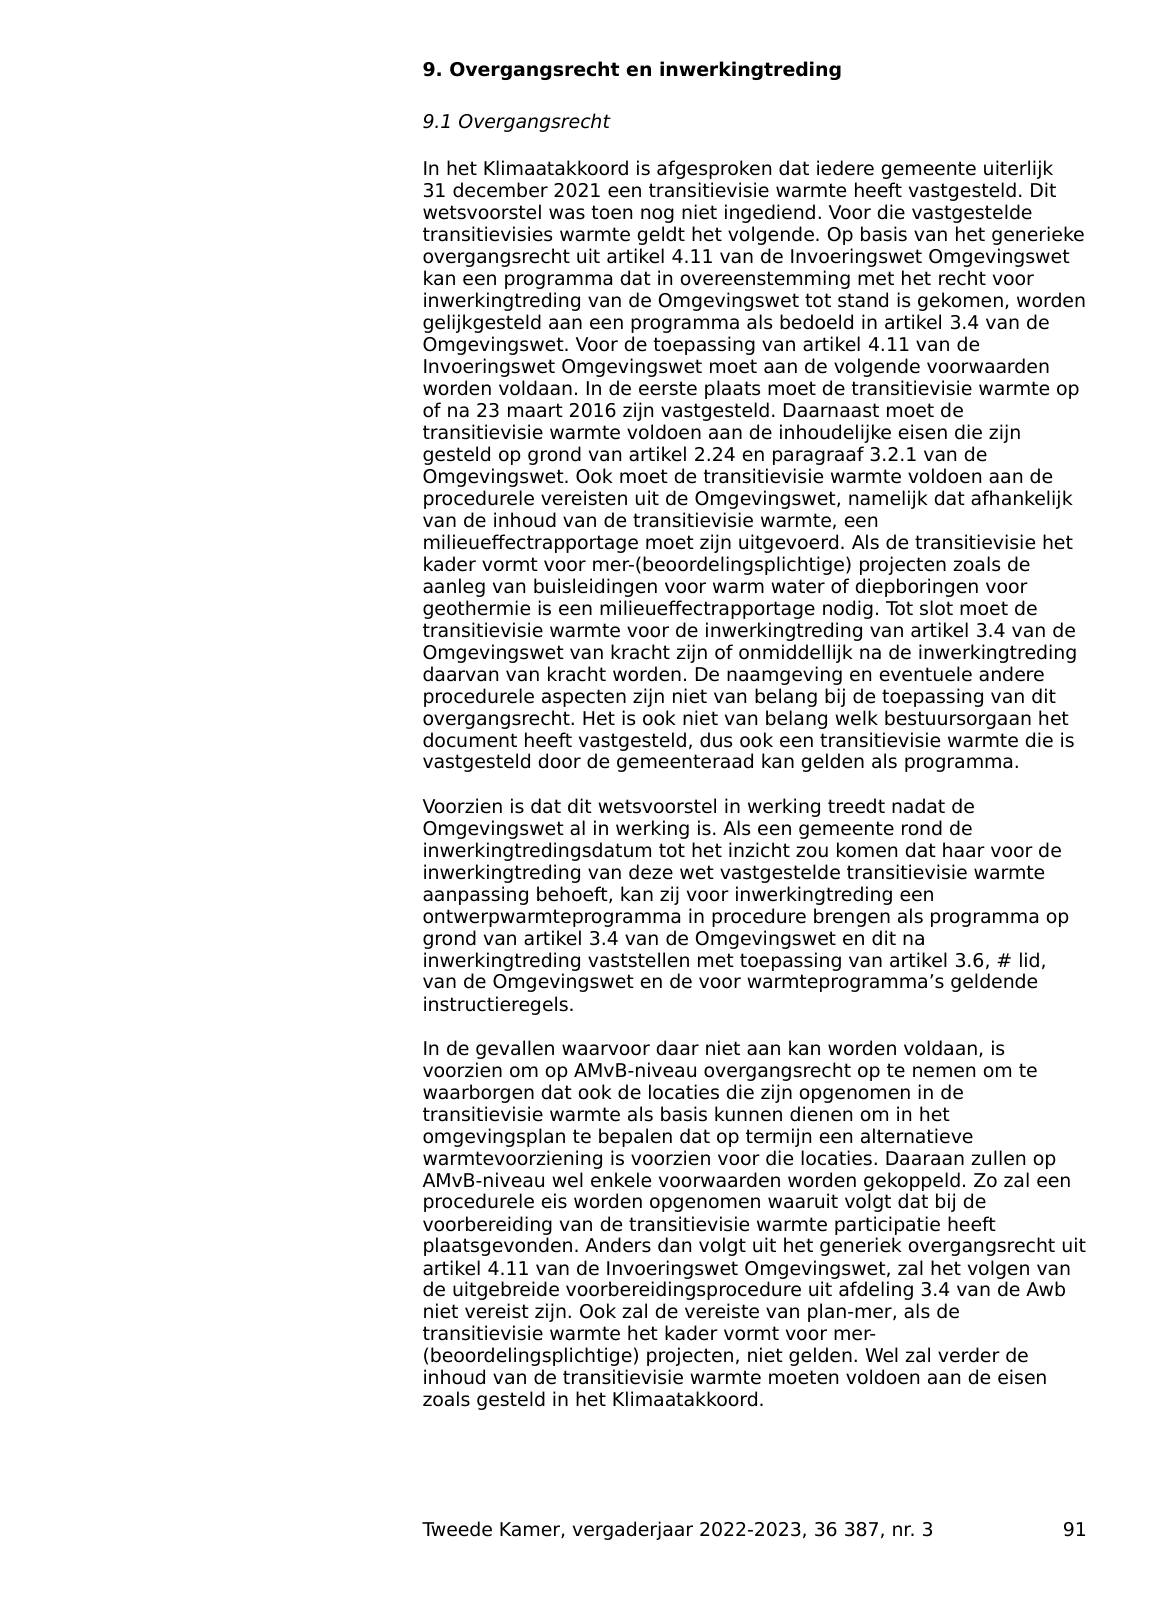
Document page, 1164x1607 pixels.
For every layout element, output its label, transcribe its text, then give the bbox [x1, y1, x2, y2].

text In de gevallen waarvoor daar niet aan kan worden voldaan, is voorzien om op AMvB-niveau overgangsrecht op te nemen om te waarborgen dat ook de locaties die zijn opgenomen in de transitievisie warmte als basis kunnen dienen om in het omgevingsplan te bepalen dat op termijn een alternatieve warmtevoorziening is voorzien voor die locaties. Daaraan zullen op AMvB-niveau wel enkele voorwaarden worden gekoppeld. Zo zal een procedurele eis worden opgenomen waaruit volgt dat bij de voorbereiding van de transitievisie warmte participatie heeft plaatsgevonden. Anders dan volgt uit het generiek overgangsrecht uit artikel 4.11 van de Invoeringswet Omgevingswet, zal het volgen van de uitgebreide voorbereidingsprocedure uit afdeling 3.4 van de Awb niet vereist zijn. Ook zal de vereiste van plan-mer, als de transitievisie warmte het kader vormt voor mer-(beoordelingsplichtige) projecten, niet gelden. Wel zal verder de inhoud van de transitievisie warmte moeten voldoen aan de eisen zoals gesteld in het Klimaatakkoord. [422, 1038, 1087, 1411]
subtitle 9.1 Overgangsrecht [422, 111, 1087, 133]
text In het Klimaatakkoord is afgesproken dat iedere gemeente uiterlijk 31 december 2021 een transitievisie warmte heeft vastgesteld. Dit wetsvoorstel was toen nog niet ingediend. Voor die vastgestelde transitievisies warmte geldt het volgende. Op basis van het generieke overgangsrecht uit artikel 4.11 van de Invoeringswet Omgevingswet kan een programma dat in overeenstemming met het recht voor inwerkingtreding van de Omgevingswet tot stand is gekomen, worden gelijkgesteld aan een programma als bedoeld in artikel 3.4 van de Omgevingswet. Voor de toepassing van artikel 4.11 van de Invoeringswet Omgevingswet moet aan de volgende voorwaarden worden voldaan. In de eerste plaats moet de transitievisie warmte op of na 23 maart 2016 zijn vastgesteld. Daarnaast moet de transitievisie warmte voldoen aan de inhoudelijke eisen die zijn gesteld op grond van artikel 2.24 en paragraaf 3.2.1 van de Omgevingswet. Ook moet de transitievisie warmte voldoen aan de procedurele vereisten uit de Omgevingswet, namelijk dat afhankelijk van de inhoud van de transitievisie warmte, een milieueffectrapportage moet zijn uitgevoerd. Als de transitievisie het kader vormt voor mer-(beoordelingsplichtige) projecten zoals de aanleg van buisleidingen voor warm water of diepboringen voor geothermie is een milieueffectrapportage nodig. Tot slot moet de transitievisie warmte voor de inwerkingtreding van artikel 3.4 van de Omgevingswet van kracht zijn of onmiddellijk na de inwerkingtreding daarvan van kracht worden. De naamgeving en eventuele andere procedurele aspecten zijn niet van belang bij de toepassing van dit overgangsrecht. Het is ook niet van belang welk bestuursorgaan het document heeft vastgesteld, dus ook een transitievisie warmte die is vastgesteld door de gemeenteraad kan gelden als programma. [422, 158, 1087, 773]
text Voorzien is dat dit wetsvoorstel in werking treedt nadat de Omgevingswet al in werking is. Als een gemeente rond de inwerkingtredingsdatum tot het inzicht zou komen dat haar voor de inwerkingtreding van deze wet vastgestelde transitievisie warmte aanpassing behoeft, kan zij voor inwerkingtreding een ontwerpwarmteprogramma in procedure brengen als programma op grond van artikel 3.4 van de Omgevingswet en dit na inwerkingtreding vaststellen met toepassing van artikel 3.6, # lid, van de Omgevingswet en de voor warmteprogramma’s geldende instructieregels. [422, 796, 1087, 1015]
subtitle 9. Overgangsrecht en inwerkingtreding [422, 59, 1087, 81]
